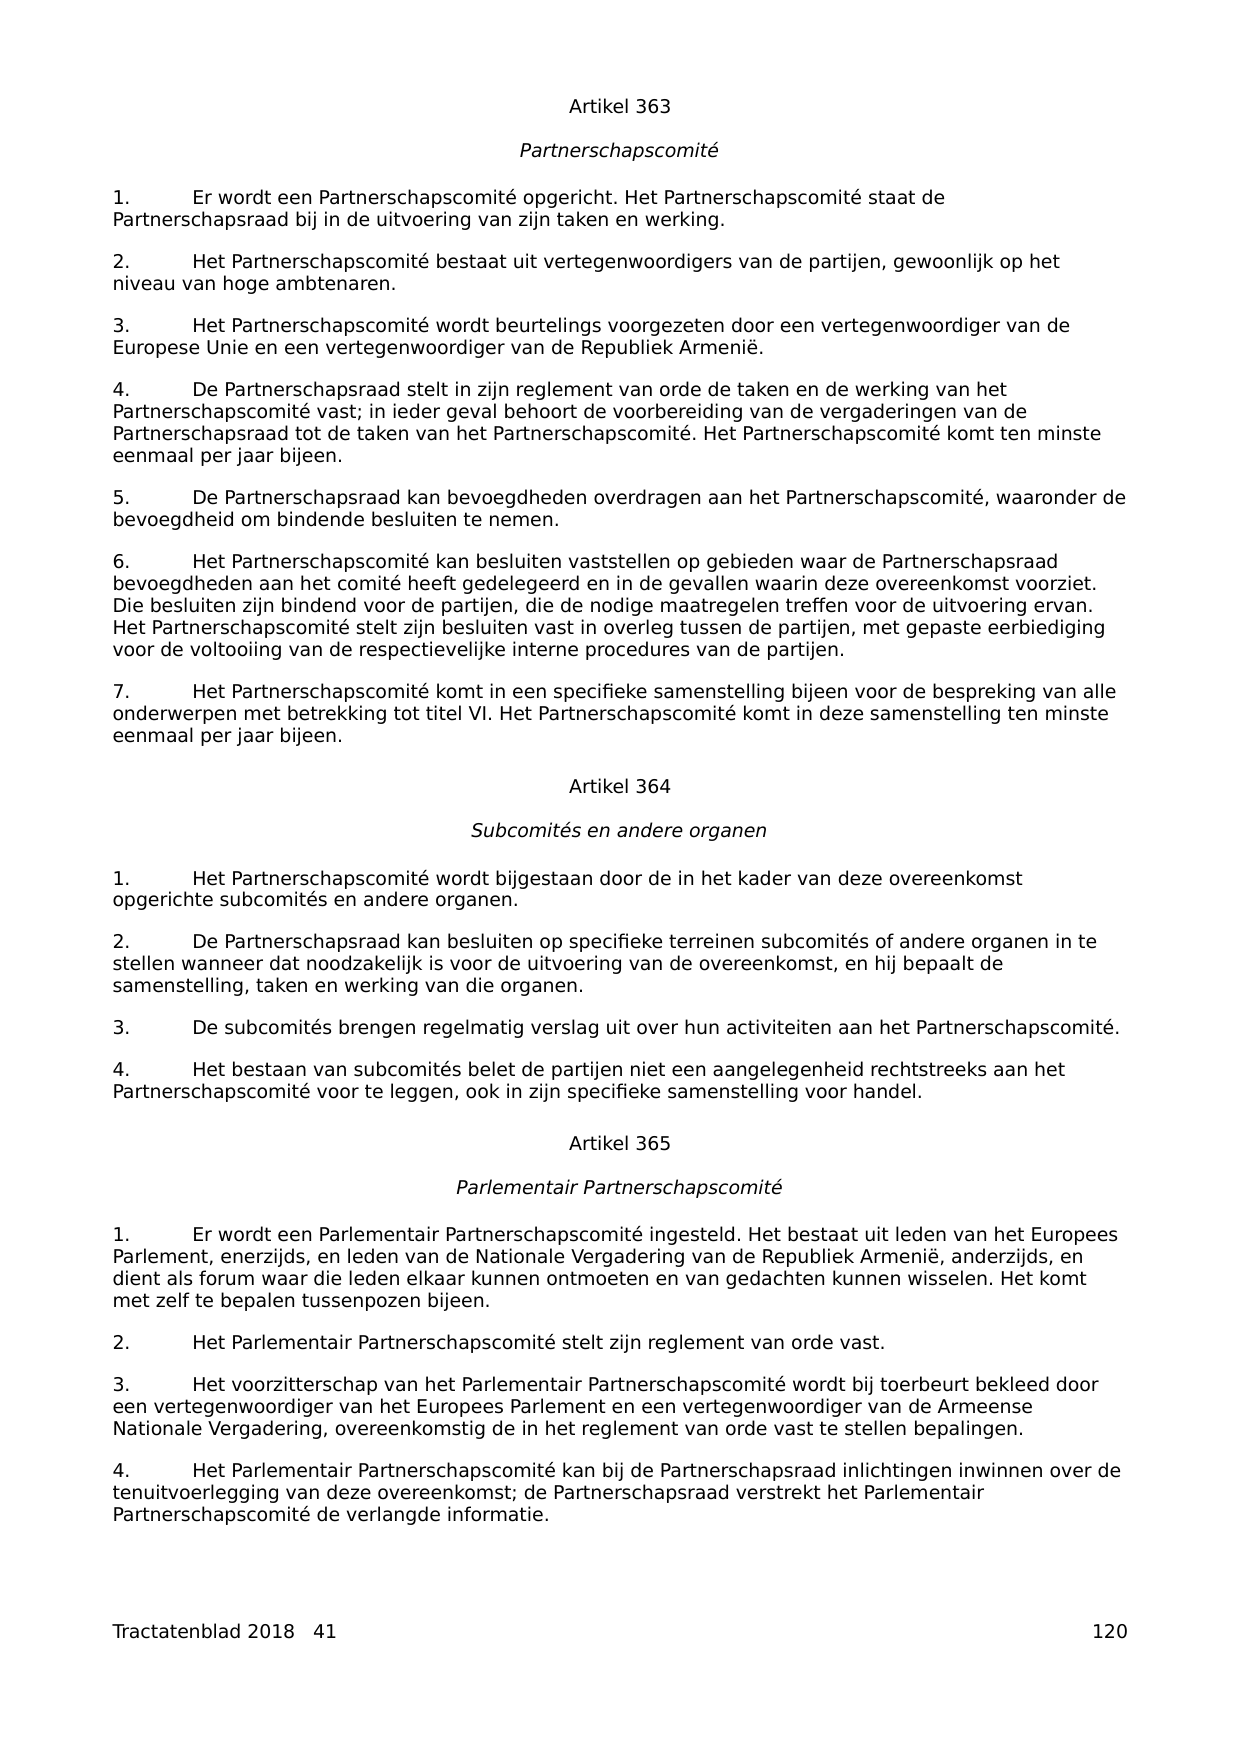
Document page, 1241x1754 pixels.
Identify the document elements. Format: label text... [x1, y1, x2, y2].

text 3. Het Partnerschapscomité wordt beurtelings voorgezeten door een vertegenwoordiger van de Europese Unie en een vertegenwoordiger van de Republiek Armenië. [112, 315, 1128, 359]
text 3. De subcomités brengen regelmatig verslag uit over hun activiteiten aan het Partnerschapscomité. [112, 1017, 1128, 1039]
text 3. Het voorzitterschap van het Parlementair Partnerschapscomité wordt bij toerbeurt bekleed door een vertegenwoordiger van het Europees Parlement en een vertegenwoordiger van de Armeense Nationale Vergadering, overeenkomstig de in het reglement van orde vast te stellen bepalingen. [112, 1374, 1128, 1440]
text 4. Het Parlementair Partnerschapscomité kan bij de Partnerschapsraad inlichtingen inwinnen over de tenuitvoerlegging van deze overeenkomst; de Partnerschapsraad verstrekt het Parlementair Partnerschapscomité de verlangde informatie. [112, 1460, 1128, 1526]
text 2. De Partnerschapsraad kan besluiten op specifieke terreinen subcomités of andere organen in te stellen wanneer dat noodzakelijk is voor de uitvoering van de overeenkomst, en hij bepaalt de samenstelling, taken en werking van die organen. [112, 931, 1128, 997]
text 1. Er wordt een Parlementair Partnerschapscomité ingesteld. Het bestaat uit leden van het Europees Parlement, enerzijds, en leden van de Nationale Vergadering van de Republiek Armenië, anderzijds, en dient als forum waar die leden elkaar kunnen ontmoeten en van gedachten kunnen wisselen. Het komt met zelf te bepalen tussenpozen bijeen. [112, 1224, 1128, 1312]
text 1. Er wordt een Partnerschapscomité opgericht. Het Partnerschapscomité staat de Partnerschapsraad bij in de uitvoering van zijn taken en werking. [112, 187, 1128, 231]
text 5. De Partnerschapsraad kan bevoegdheden overdragen aan het Partnerschapscomité, waaronder de bevoegdheid om bindende besluiten te nemen. [112, 487, 1128, 531]
text 2. Het Partnerschapscomité bestaat uit vertegenwoordigers van de partijen, gewoonlijk op het niveau van hoge ambtenaren. [112, 251, 1128, 295]
subtitle Artikel 365 Parlementair Partnerschapscomité [112, 1133, 1128, 1199]
text 4. Het bestaan van subcomités belet de partijen niet een aangelegenheid rechtstreeks aan het Partnerschapscomité voor te leggen, ook in zijn specifieke samenstelling voor handel. [112, 1059, 1128, 1103]
text 6. Het Partnerschapscomité kan besluiten vaststellen op gebieden waar de Partnerschapsraad bevoegdheden aan het comité heeft gedelegeerd en in de gevallen waarin deze overeenkomst voorziet. Die besluiten zijn bindend voor de partijen, die de nodige maatregelen treffen voor de uitvoering ervan. Het Partnerschapscomité stelt zijn besluiten vast in overleg tussen de partijen, met gepaste eerbiediging voor de voltooiing van de respectievelijke interne procedures van de partijen. [112, 551, 1128, 661]
text 7. Het Partnerschapscomité komt in een specifieke samenstelling bijeen voor de bespreking van alle onderwerpen met betrekking tot titel VI. Het Partnerschapscomité komt in deze samenstelling ten minste eenmaal per jaar bijeen. [112, 681, 1128, 746]
text 1. Het Partnerschapscomité wordt bijgestaan door de in het kader van deze overeenkomst opgerichte subcomités en andere organen. [112, 867, 1128, 911]
subtitle Artikel 363 Partnerschapscomité [112, 96, 1128, 162]
text 4. De Partnerschapsraad stelt in zijn reglement van orde de taken en de werking van het Partnerschapscomité vast; in ieder geval behoort de voorbereiding van de vergaderingen van de Partnerschapsraad tot de taken van het Partnerschapscomité. Het Partnerschapscomité komt ten minste eenmaal per jaar bijeen. [112, 379, 1128, 467]
subtitle Artikel 364 Subcomités en andere organen [112, 776, 1128, 842]
text 2. Het Parlementair Partnerschapscomité stelt zijn reglement van orde vast. [112, 1332, 1128, 1354]
